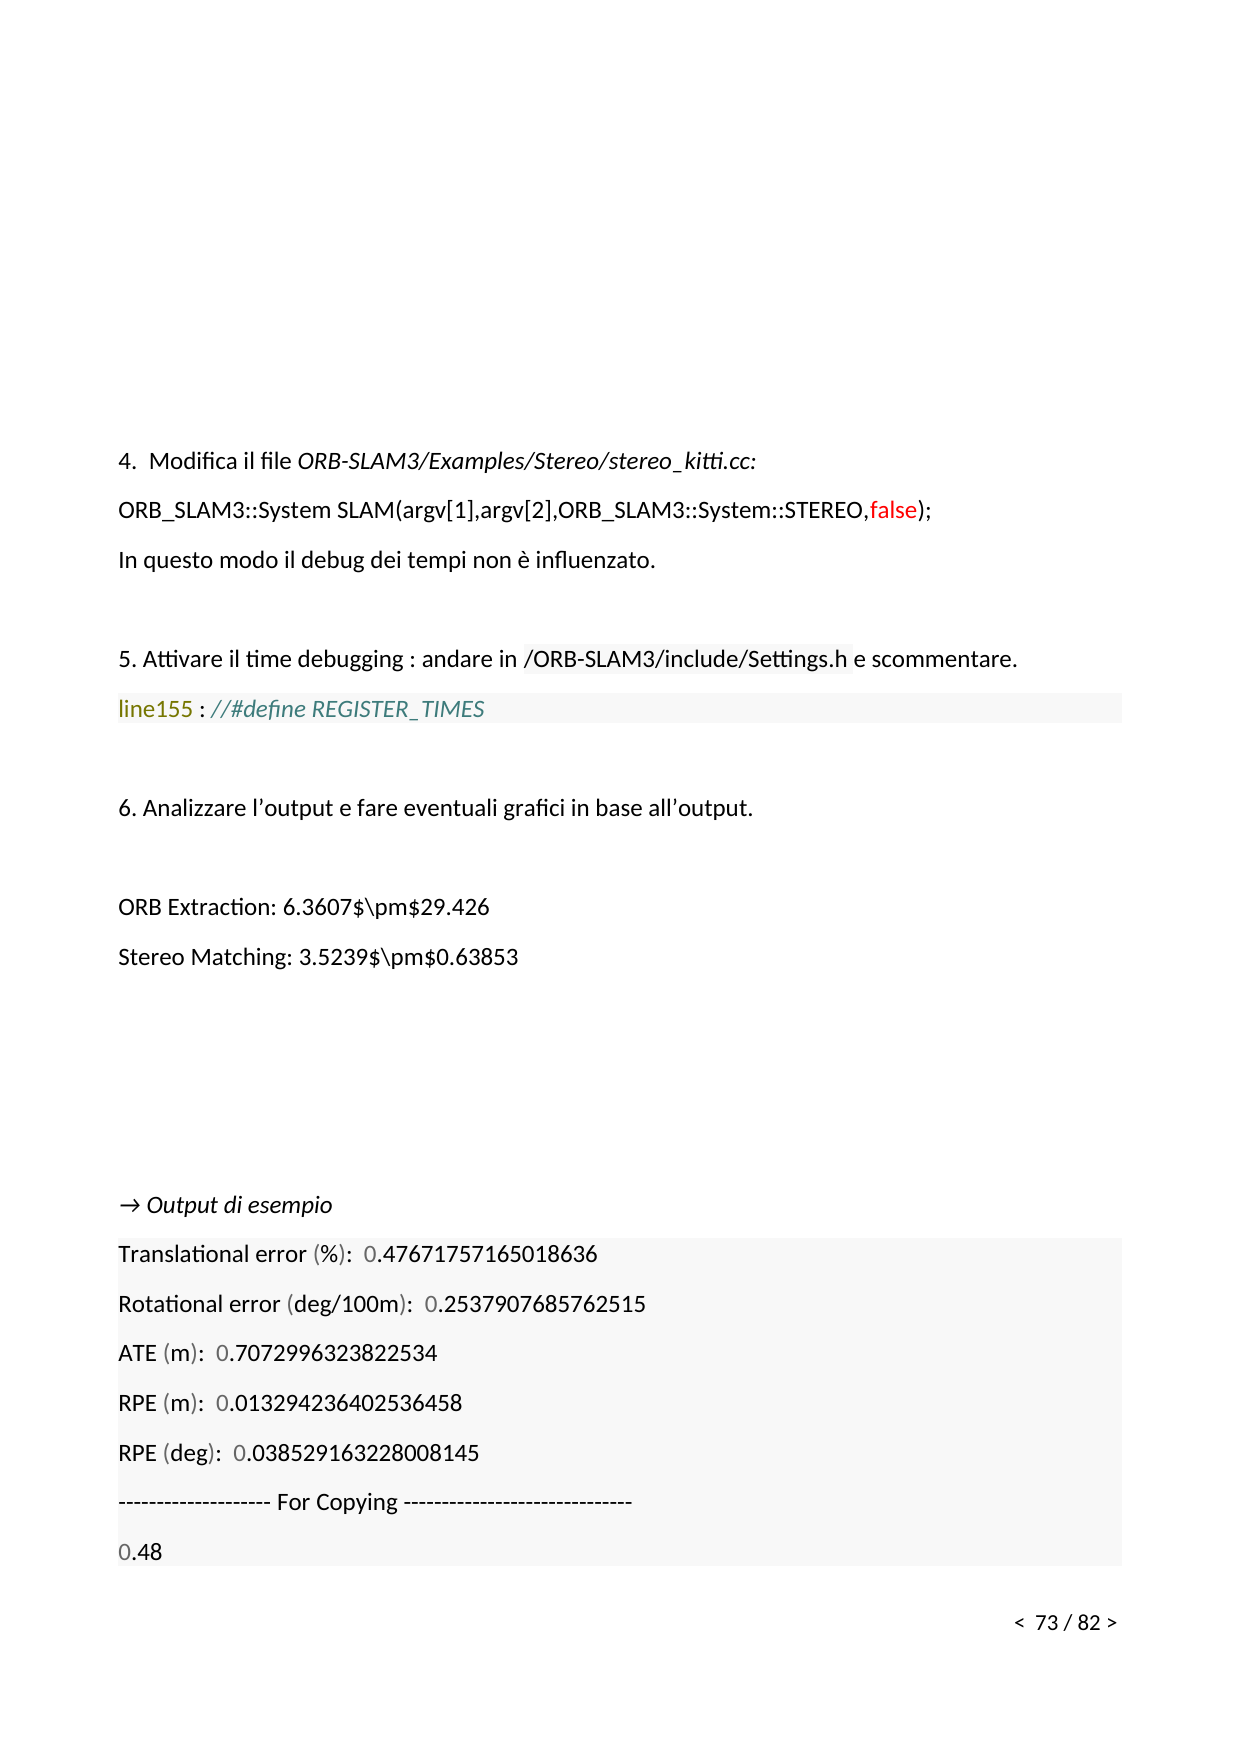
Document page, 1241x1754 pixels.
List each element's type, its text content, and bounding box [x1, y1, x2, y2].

text Rotational error (deg/100m): 0.2537907685762515 [118, 1288, 1122, 1318]
text 6. Analizzare l’output e fare eventuali grafici in base all’output. [118, 792, 1122, 823]
text ORB_SLAM3::System SLAM(argv[1],argv[2],ORB_SLAM3::System::STEREO,false); [118, 495, 1122, 525]
text 5. Attivare il time debugging : andare in /ORB-SLAM3/include/Settings.h e scommentare. [118, 643, 1122, 674]
text -------------------- For Copying ------------------------------ [118, 1486, 1122, 1517]
text → Output di esempio [118, 1189, 1122, 1219]
text Stereo Matching: 3.5239$\pm$0.63853 [118, 941, 1122, 971]
text 0.48 [118, 1536, 1122, 1566]
text Translational error (%): 0.47671757165018636 [118, 1238, 1122, 1269]
text ATE (m): 0.7072996323822534 [118, 1338, 1122, 1368]
text 4. Modifica il file ORB-SLAM3/Examples/Stereo/stereo_kitti.cc: [118, 445, 1122, 476]
text line155 : //#define REGISTER_TIMES [118, 693, 1122, 723]
text In questo modo il debug dei tempi non è influenzato. [118, 544, 1122, 575]
text RPE (deg): 0.038529163228008145 [118, 1437, 1122, 1467]
text ORB Extraction: 6.3607$\pm$29.426 [118, 891, 1122, 922]
text RPE (m): 0.013294236402536458 [118, 1387, 1122, 1418]
